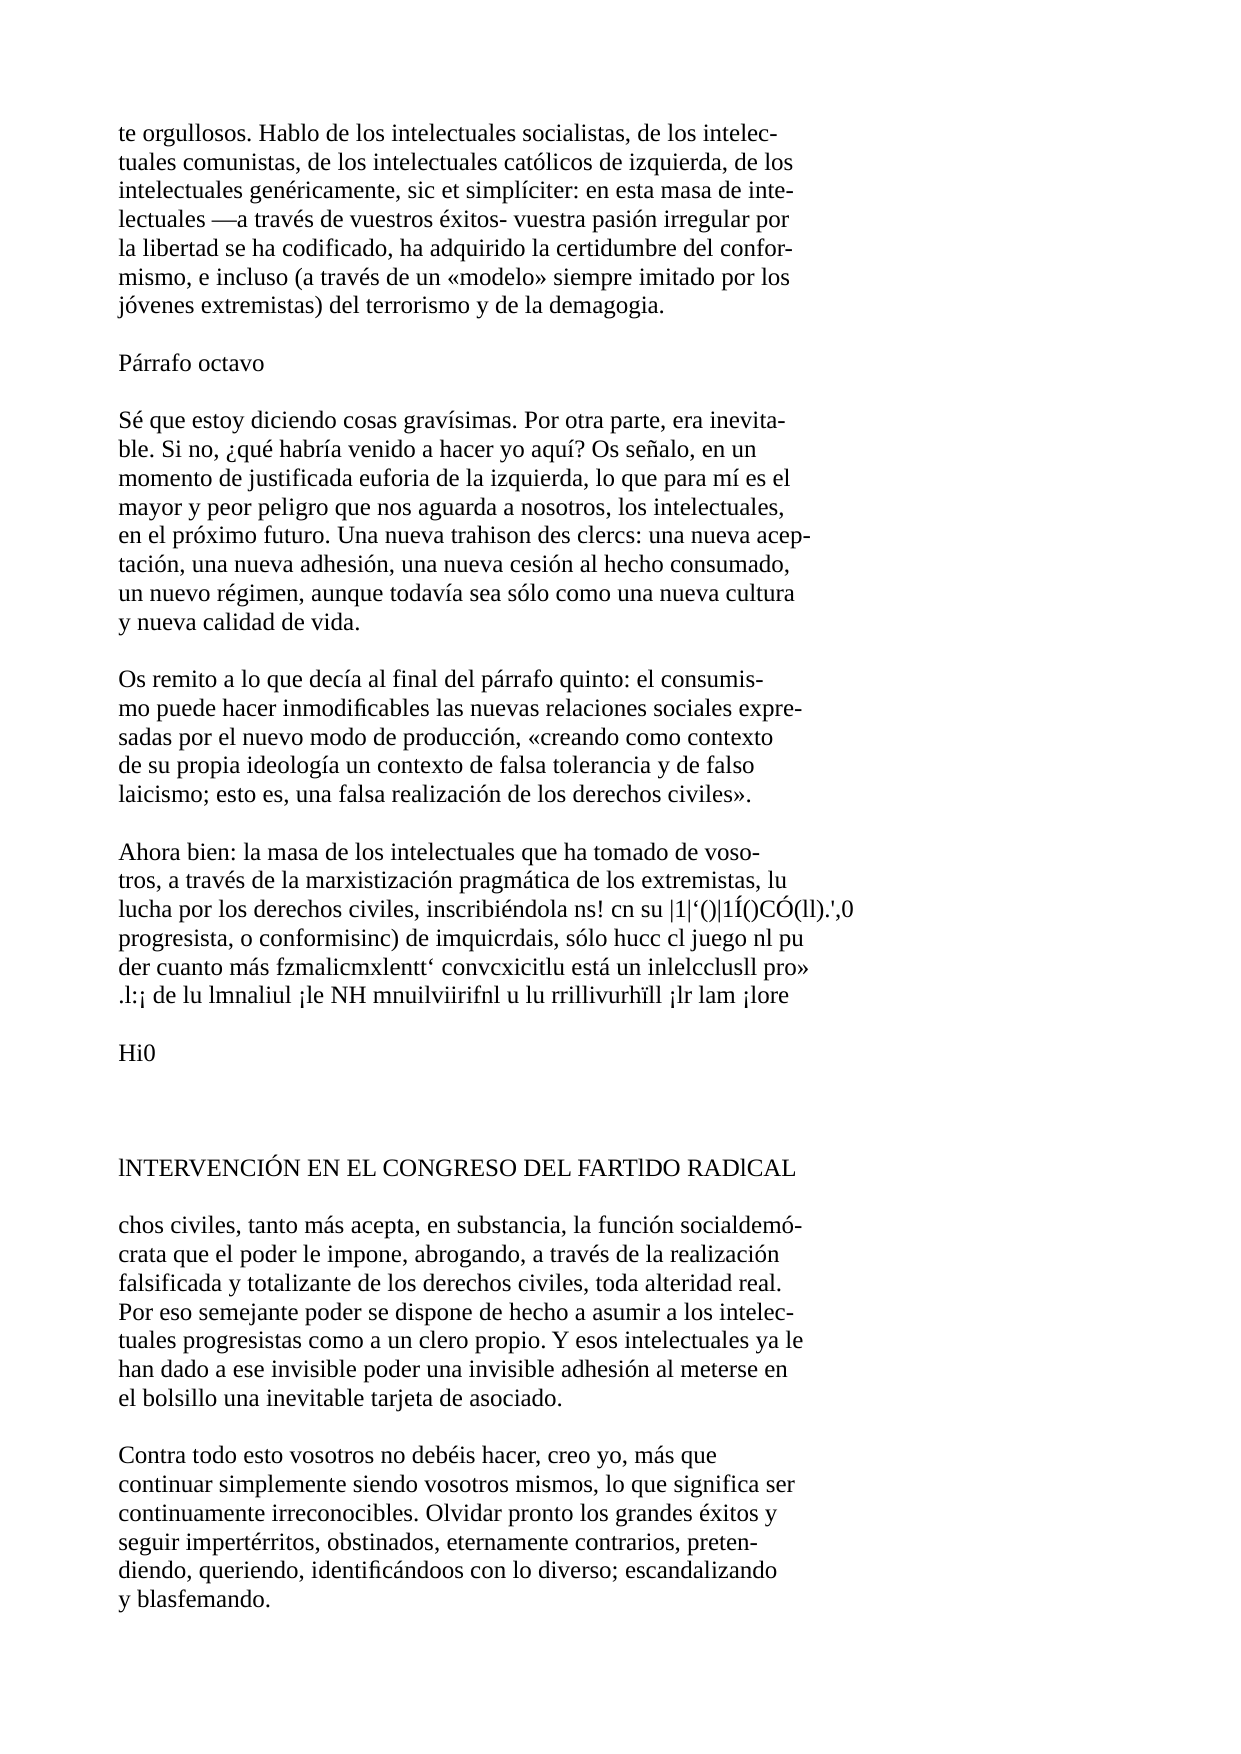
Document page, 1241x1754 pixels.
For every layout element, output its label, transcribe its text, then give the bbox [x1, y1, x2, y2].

text el bolsillo una inevitable tarjeta de asociado. [118, 1383, 1122, 1412]
text un nuevo régimen, aunque todavía sea sólo como una nueva cultura [118, 578, 1122, 607]
text te orgullosos. Hablo de los intelectuales socialistas, de los intelec- [118, 118, 1122, 147]
text sadas por el nuevo modo de producción, «creando como contexto [118, 722, 1122, 751]
text continuar simplemente siendo vosotros mismos, lo que significa ser [118, 1469, 1122, 1498]
text continuamente irreconocibles. Olvidar pronto los grandes éxitos y [118, 1498, 1122, 1527]
text Sé que estoy diciendo cosas gravísimas. Por otra parte, era inevita- [118, 406, 1122, 434]
text Os remito a lo que decía al final del párrafo quinto: el consumis- [118, 664, 1122, 693]
text seguir impertérritos, obstinados, eternamente contrarios, preten- [118, 1527, 1122, 1556]
text en el próximo futuro. Una nueva trahison des clercs: una nueva acep- [118, 521, 1122, 549]
text Párrafo octavo [118, 348, 1122, 377]
text lNTERVENCIÓN EN EL CONGRESO DEL FARTlDO RADlCAL [118, 1153, 1122, 1182]
text crata que el poder le impone, abrogando, a través de la realización [118, 1239, 1122, 1268]
text de su propia ideología un contexto de falsa tolerancia y de falso [118, 751, 1122, 779]
text mo puede hacer inmodiﬁcables las nuevas relaciones sociales expre- [118, 693, 1122, 722]
text momento de justificada euforia de la izquierda, lo que para mí es el [118, 463, 1122, 492]
text der cuanto más fzmalicmxlentt‘ convcxicitlu está un inlelcclusll pro» [118, 952, 1122, 981]
text y nueva calidad de vida. [118, 607, 1122, 636]
text han dado a ese invisible poder una invisible adhesión al meterse en [118, 1354, 1122, 1383]
text tación, una nueva adhesión, una nueva cesión al hecho consumado, [118, 549, 1122, 578]
text tuales comunistas, de los intelectuales católicos de izquierda, de los [118, 147, 1122, 176]
text chos civiles, tanto más acepta, en substancia, la función socialdemó- [118, 1211, 1122, 1239]
text mismo, e incluso (a través de un «modelo» siempre imitado por los [118, 262, 1122, 291]
text intelectuales genéricamente, sic et simplíciter: en esta masa de inte- [118, 176, 1122, 204]
text tuales progresistas como a un clero propio. Y esos intelectuales ya le [118, 1326, 1122, 1354]
text Ahora bien: la masa de los intelectuales que ha tomado de voso- [118, 837, 1122, 866]
text laicismo; esto es, una falsa realización de los derechos civiles». [118, 779, 1122, 808]
text Contra todo esto vosotros no debéis hacer, creo yo, más que [118, 1441, 1122, 1469]
text y blasfemando. [118, 1584, 1122, 1613]
text diendo, queriendo, identiﬁcándoos con lo diverso; escandalizando [118, 1556, 1122, 1584]
text tros, a través de la marxistización pragmática de los extremistas, lu [118, 866, 1122, 894]
text .l:¡ de lu lmnaliul ¡le NH mnuilviirifnl u lu rrillivurhïll ¡lr lam ¡lore [118, 981, 1122, 1009]
text progresista, o conformisinc) de imquicrdais, sólo hucc cl juego nl pu [118, 923, 1122, 952]
text jóvenes extremistas) del terrorismo y de la demagogia. [118, 291, 1122, 319]
text ble. Si no, ¿qué habría venido a hacer yo aquí? Os señalo, en un [118, 434, 1122, 463]
text lucha por los derechos civiles, inscribiéndola ns! cn su |1|‘()|1Í()CÓ(ll).',0 [118, 894, 1122, 923]
text lectuales —a través de vuestros éxitos- vuestra pasión irregular por [118, 204, 1122, 233]
text Hi0 [118, 1038, 1122, 1067]
text mayor y peor peligro que nos aguarda a nosotros, los intelectuales, [118, 492, 1122, 521]
text falsificada y totalizante de los derechos civiles, toda alteridad real. [118, 1268, 1122, 1297]
text Por eso semejante poder se dispone de hecho a asumir a los intelec- [118, 1297, 1122, 1326]
text la libertad se ha codificado, ha adquirido la certidumbre del confor- [118, 233, 1122, 262]
